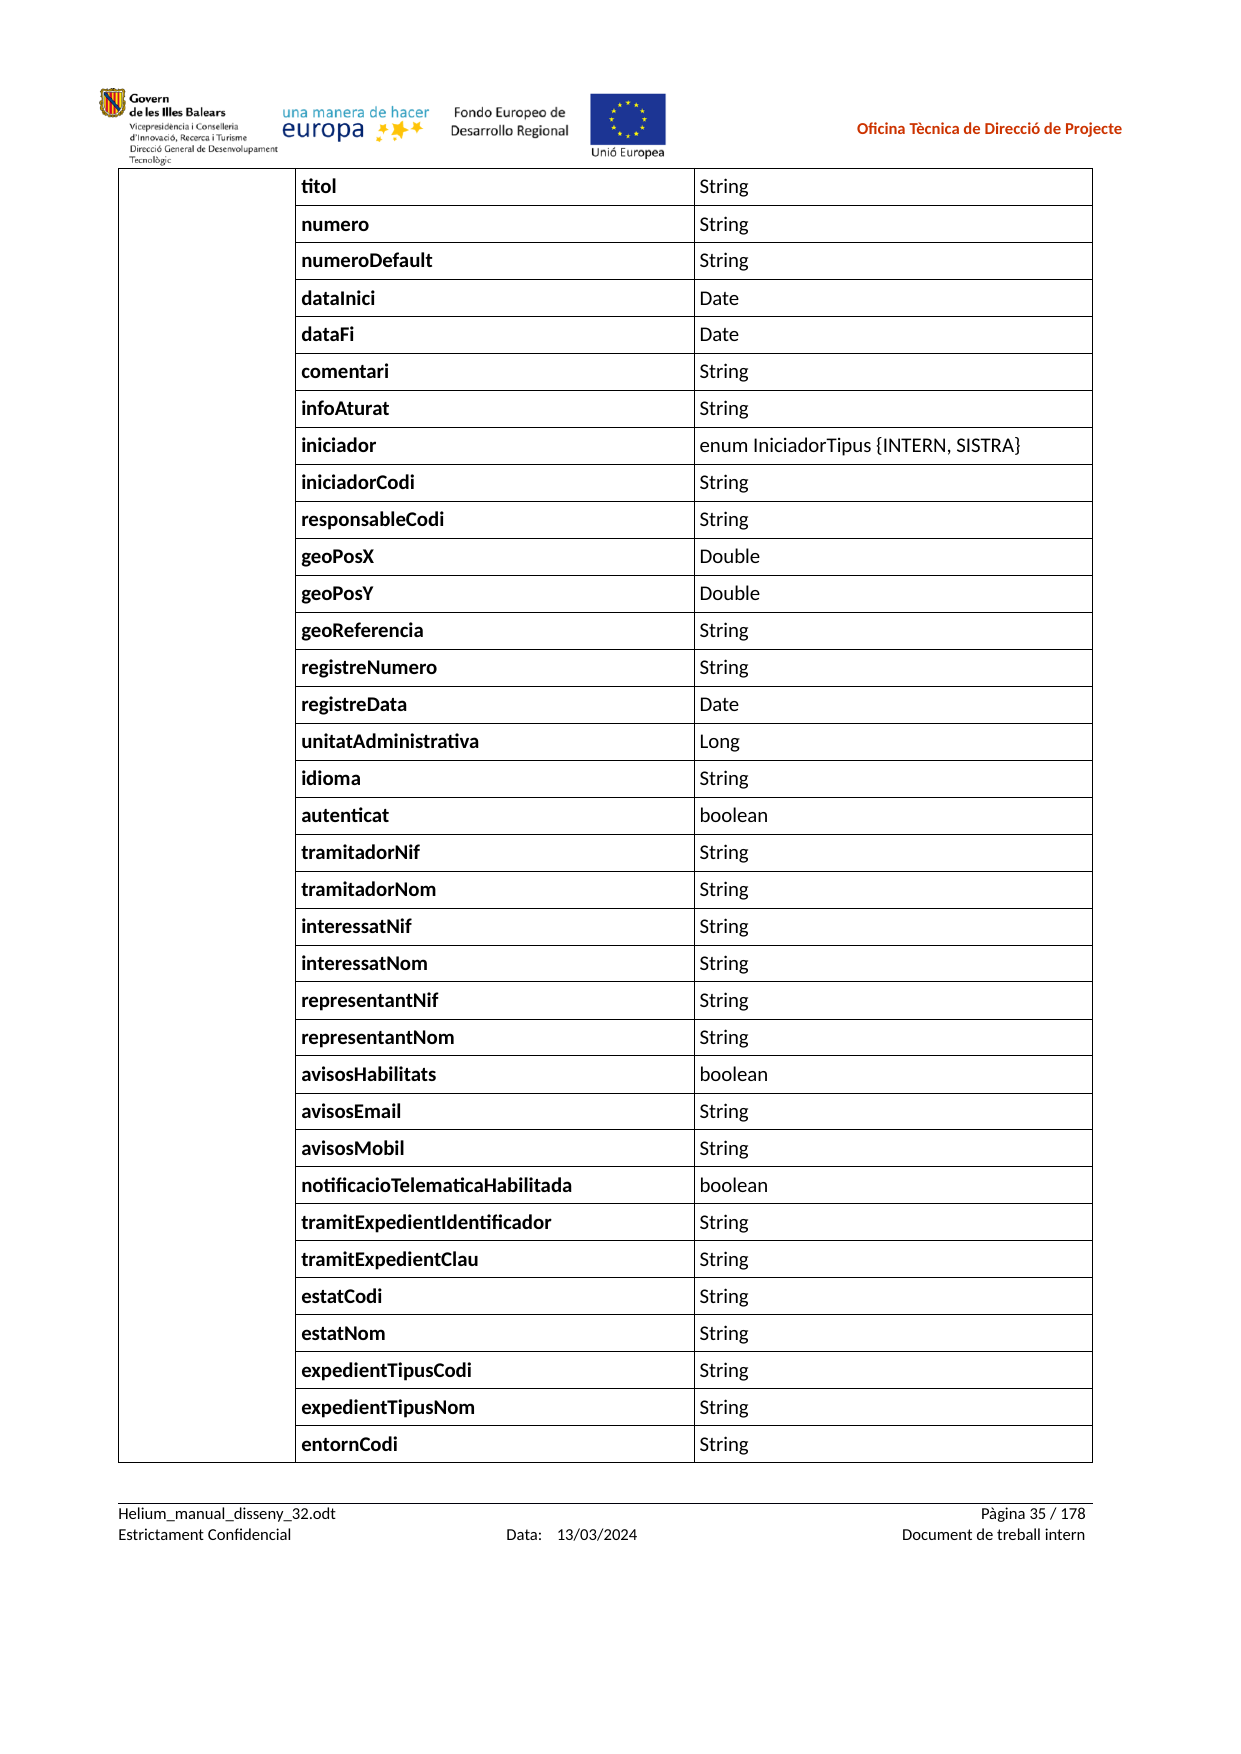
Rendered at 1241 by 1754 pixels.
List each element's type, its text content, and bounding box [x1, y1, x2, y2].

table_cell iniciador [296, 428, 694, 464]
table_cell idioma [296, 761, 694, 797]
table_cell Date [695, 280, 1092, 316]
table_cell dataFi [296, 317, 694, 353]
table_cell String [695, 1204, 1092, 1240]
table_cell String [695, 761, 1092, 797]
table_cell String [695, 1241, 1092, 1277]
table_cell String [695, 1389, 1092, 1425]
table_cell geoPosY [296, 576, 694, 612]
table_cell String [695, 206, 1092, 242]
table_cell boolean [695, 1167, 1092, 1203]
table_cell unitatAdministrativa [296, 724, 694, 759]
table_cell representantNom [296, 1020, 694, 1055]
table_cell expedientTipusNom [296, 1389, 694, 1425]
table_cell boolean [695, 798, 1092, 833]
table_cell numero [296, 206, 694, 242]
table_cell String [695, 1094, 1092, 1129]
table_cell avisosHabilitats [296, 1056, 694, 1092]
table_cell notificacioTelematicaHabilitada [296, 1167, 694, 1203]
table_cell Double [695, 539, 1092, 575]
table_cell estatCodi [296, 1278, 694, 1314]
table_cell infoAturat [296, 391, 694, 427]
table_cell estatNom [296, 1315, 694, 1351]
table_cell String [695, 169, 1092, 205]
table_cell interessatNif [296, 909, 694, 944]
table_cell expedientTipusCodi [296, 1352, 694, 1388]
table_cell iniciadorCodi [296, 465, 694, 501]
table_cell String [695, 243, 1092, 279]
table_cell String [695, 1020, 1092, 1055]
table_cell tramitExpedientClau [296, 1241, 694, 1277]
table_cell Double [695, 576, 1092, 612]
table_cell geoReferencia [296, 613, 694, 649]
table_cell String [695, 391, 1092, 427]
table_cell String [695, 835, 1092, 871]
table_cell entornCodi [296, 1426, 694, 1462]
table_cell Date [695, 687, 1092, 723]
table_cell String [695, 1130, 1092, 1166]
table_cell interessatNom [296, 946, 694, 981]
table_cell Date [695, 317, 1092, 353]
table_cell String [695, 946, 1092, 981]
table_cell boolean [695, 1056, 1092, 1092]
table_cell numeroDefault [296, 243, 694, 279]
table_cell String [695, 650, 1092, 686]
table_cell String [695, 465, 1092, 501]
table_cell avisosMobil [296, 1130, 694, 1166]
table_cell enum IniciadorTipus {INTERN, SISTRA} [695, 428, 1092, 464]
table_cell dataInici [296, 280, 694, 316]
table_cell registreData [296, 687, 694, 723]
table_cell String [695, 354, 1092, 390]
table_cell String [695, 909, 1092, 944]
table_cell responsableCodi [296, 502, 694, 538]
table_cell String [695, 872, 1092, 907]
picture [99, 87, 668, 166]
table_cell String [695, 502, 1092, 538]
table_cell tramitadorNif [296, 835, 694, 871]
table_cell String [695, 1315, 1092, 1351]
table_cell titol [296, 169, 694, 205]
table_cell tramitExpedientIdentificador [296, 1204, 694, 1240]
table_cell String [695, 1426, 1092, 1462]
table_cell String [695, 982, 1092, 1018]
table_cell comentari [296, 354, 694, 390]
table_cell geoPosX [296, 539, 694, 575]
table_cell avisosEmail [296, 1094, 694, 1129]
table_cell Long [695, 724, 1092, 759]
table_cell registreNumero [296, 650, 694, 686]
table_cell autenticat [296, 798, 694, 833]
table_cell String [695, 1352, 1092, 1388]
table_cell representantNif [296, 982, 694, 1018]
table_cell String [695, 613, 1092, 649]
table_cell String [695, 1278, 1092, 1314]
table_cell tramitadorNom [296, 872, 694, 907]
